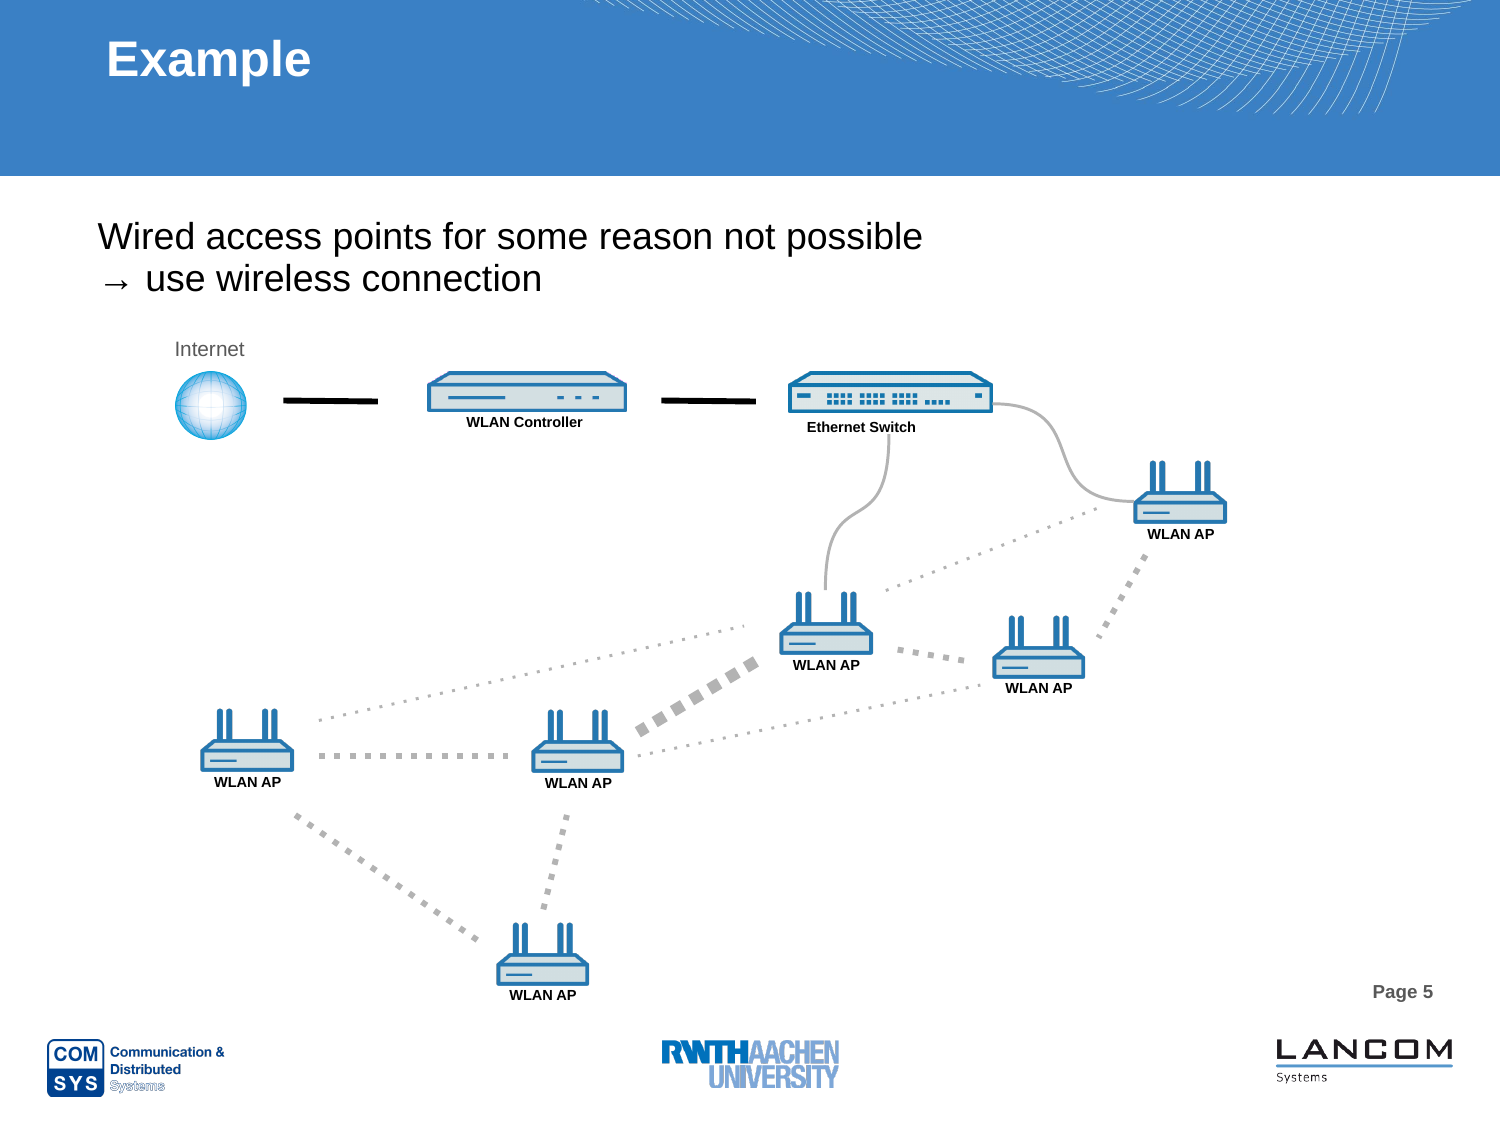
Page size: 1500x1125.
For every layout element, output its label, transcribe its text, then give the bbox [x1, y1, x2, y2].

text_box WLAN AP [1005, 679, 1073, 697]
text_box WLAN Controller [466, 413, 584, 431]
picture [175, 371, 249, 441]
picture [779, 591, 875, 657]
picture [496, 922, 591, 988]
picture [427, 371, 627, 412]
picture [992, 615, 1087, 681]
picture [1133, 460, 1229, 526]
picture [200, 708, 296, 774]
text_box WLAN AP [214, 772, 282, 791]
text_box Ethernet Switch [806, 417, 917, 436]
text_box Wired access points for some reason not possible → use wireless connection [82, 208, 1359, 308]
text_box WLAN AP [1147, 524, 1215, 543]
picture [531, 709, 626, 775]
text_box WLAN AP [544, 773, 613, 792]
picture [1275, 1039, 1453, 1084]
text_box WLAN AP [792, 655, 861, 674]
title Example [106, 11, 1176, 87]
picture [788, 371, 993, 413]
text_box WLAN AP [509, 986, 577, 1004]
picture [0, 0, 1500, 176]
text_box Internet [159, 330, 260, 369]
